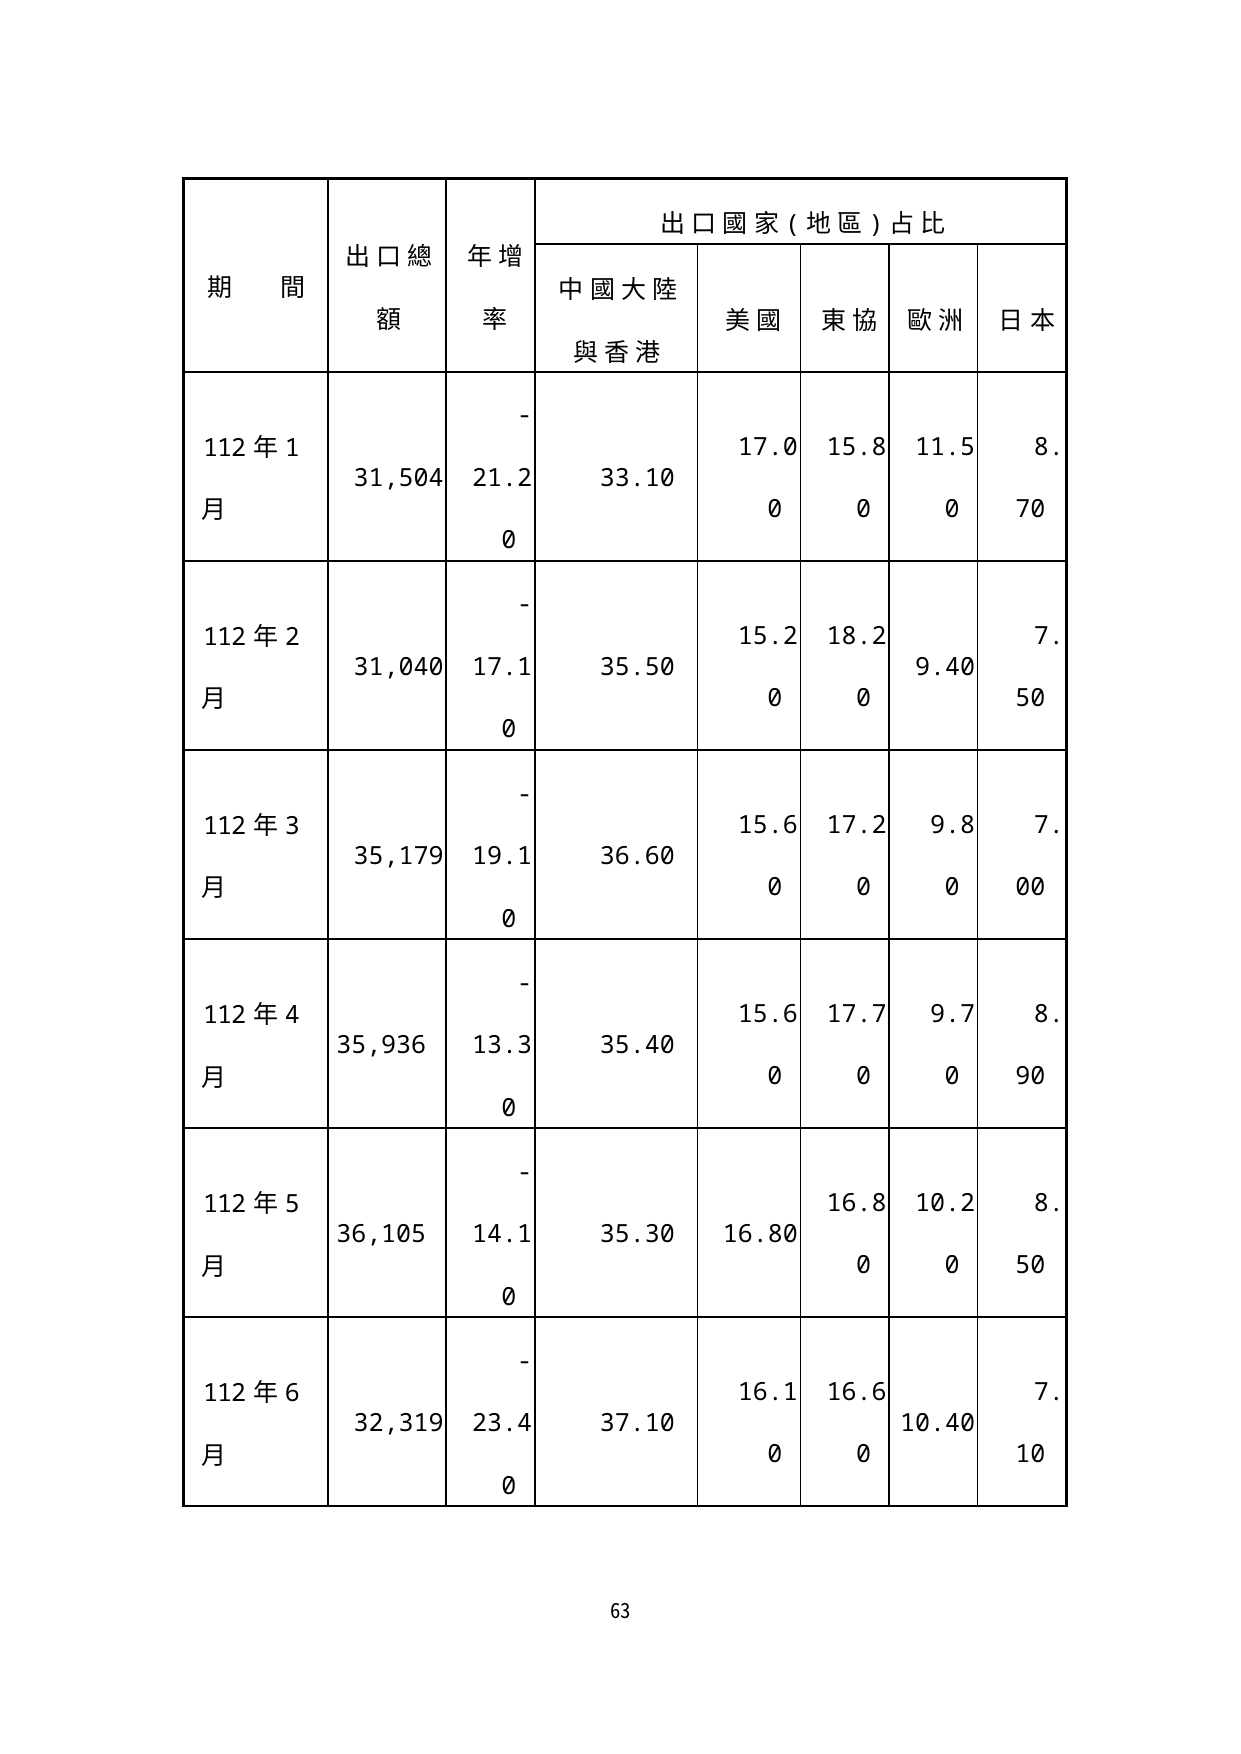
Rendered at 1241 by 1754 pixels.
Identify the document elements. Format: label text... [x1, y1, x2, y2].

table_header 年增率 [447, 180, 534, 371]
table_cell 東協 [801, 245, 888, 371]
table_cell 112年6月 [185, 1318, 327, 1505]
table_cell 112年1月 [185, 373, 327, 560]
table_cell 35.40 [536, 940, 697, 1127]
table_cell 16.80 [698, 1129, 800, 1316]
table_cell -23.40 [447, 1318, 534, 1505]
table_cell 32,319 [329, 1318, 445, 1505]
table_cell 16.60 [801, 1318, 888, 1505]
table_cell 8.70 [978, 373, 1065, 560]
table_cell 11.50 [890, 373, 977, 560]
table_cell -13.30 [447, 940, 534, 1127]
table_cell 31,504 [329, 373, 445, 560]
table_cell 日本 [978, 245, 1065, 371]
table_cell 7.50 [978, 562, 1065, 749]
table_cell 歐洲 [890, 245, 977, 371]
table_cell 美國 [698, 245, 800, 371]
table_cell -21.20 [447, 373, 534, 560]
table_cell 9.40 [890, 562, 977, 749]
table_cell 112年5月 [185, 1129, 327, 1316]
table_cell -14.10 [447, 1129, 534, 1316]
table_cell 16.80 [801, 1129, 888, 1316]
table_cell 112年2月 [185, 562, 327, 749]
table_cell 9.70 [890, 940, 977, 1127]
table_cell 33.10 [536, 373, 697, 560]
table_cell 18.20 [801, 562, 888, 749]
table_header 期 間 [185, 180, 327, 371]
table_header 出口國家(地區)占比 [536, 180, 1065, 243]
table_cell 17.70 [801, 940, 888, 1127]
table_cell 7.10 [978, 1318, 1065, 1505]
table_cell 7.00 [978, 751, 1065, 938]
table_cell 8.90 [978, 940, 1065, 1127]
table_cell 36,105 [329, 1129, 445, 1316]
table_cell 35,179 [329, 751, 445, 938]
table_cell 17.20 [801, 751, 888, 938]
table_cell 36.60 [536, 751, 697, 938]
table_cell 8.50 [978, 1129, 1065, 1316]
table_header 出口總額 [329, 180, 445, 371]
table_cell 37.10 [536, 1318, 697, 1505]
table_cell -17.10 [447, 562, 534, 749]
table_cell 31,040 [329, 562, 445, 749]
table_cell 9.80 [890, 751, 977, 938]
table_cell 10.20 [890, 1129, 977, 1316]
table_cell 35.50 [536, 562, 697, 749]
table_cell 15.20 [698, 562, 800, 749]
table_cell 15.80 [801, 373, 888, 560]
table_cell -19.10 [447, 751, 534, 938]
table_cell 112年3月 [185, 751, 327, 938]
table_cell 17.00 [698, 373, 800, 560]
table_cell 15.60 [698, 940, 800, 1127]
table_cell 中國大陸與香港 [536, 245, 697, 371]
table_cell 35.30 [536, 1129, 697, 1316]
table_cell 112年4月 [185, 940, 327, 1127]
table_cell 16.10 [698, 1318, 800, 1505]
table_cell 15.60 [698, 751, 800, 938]
table_cell 35,936 [329, 940, 445, 1127]
table_cell 10.40 [890, 1318, 977, 1505]
